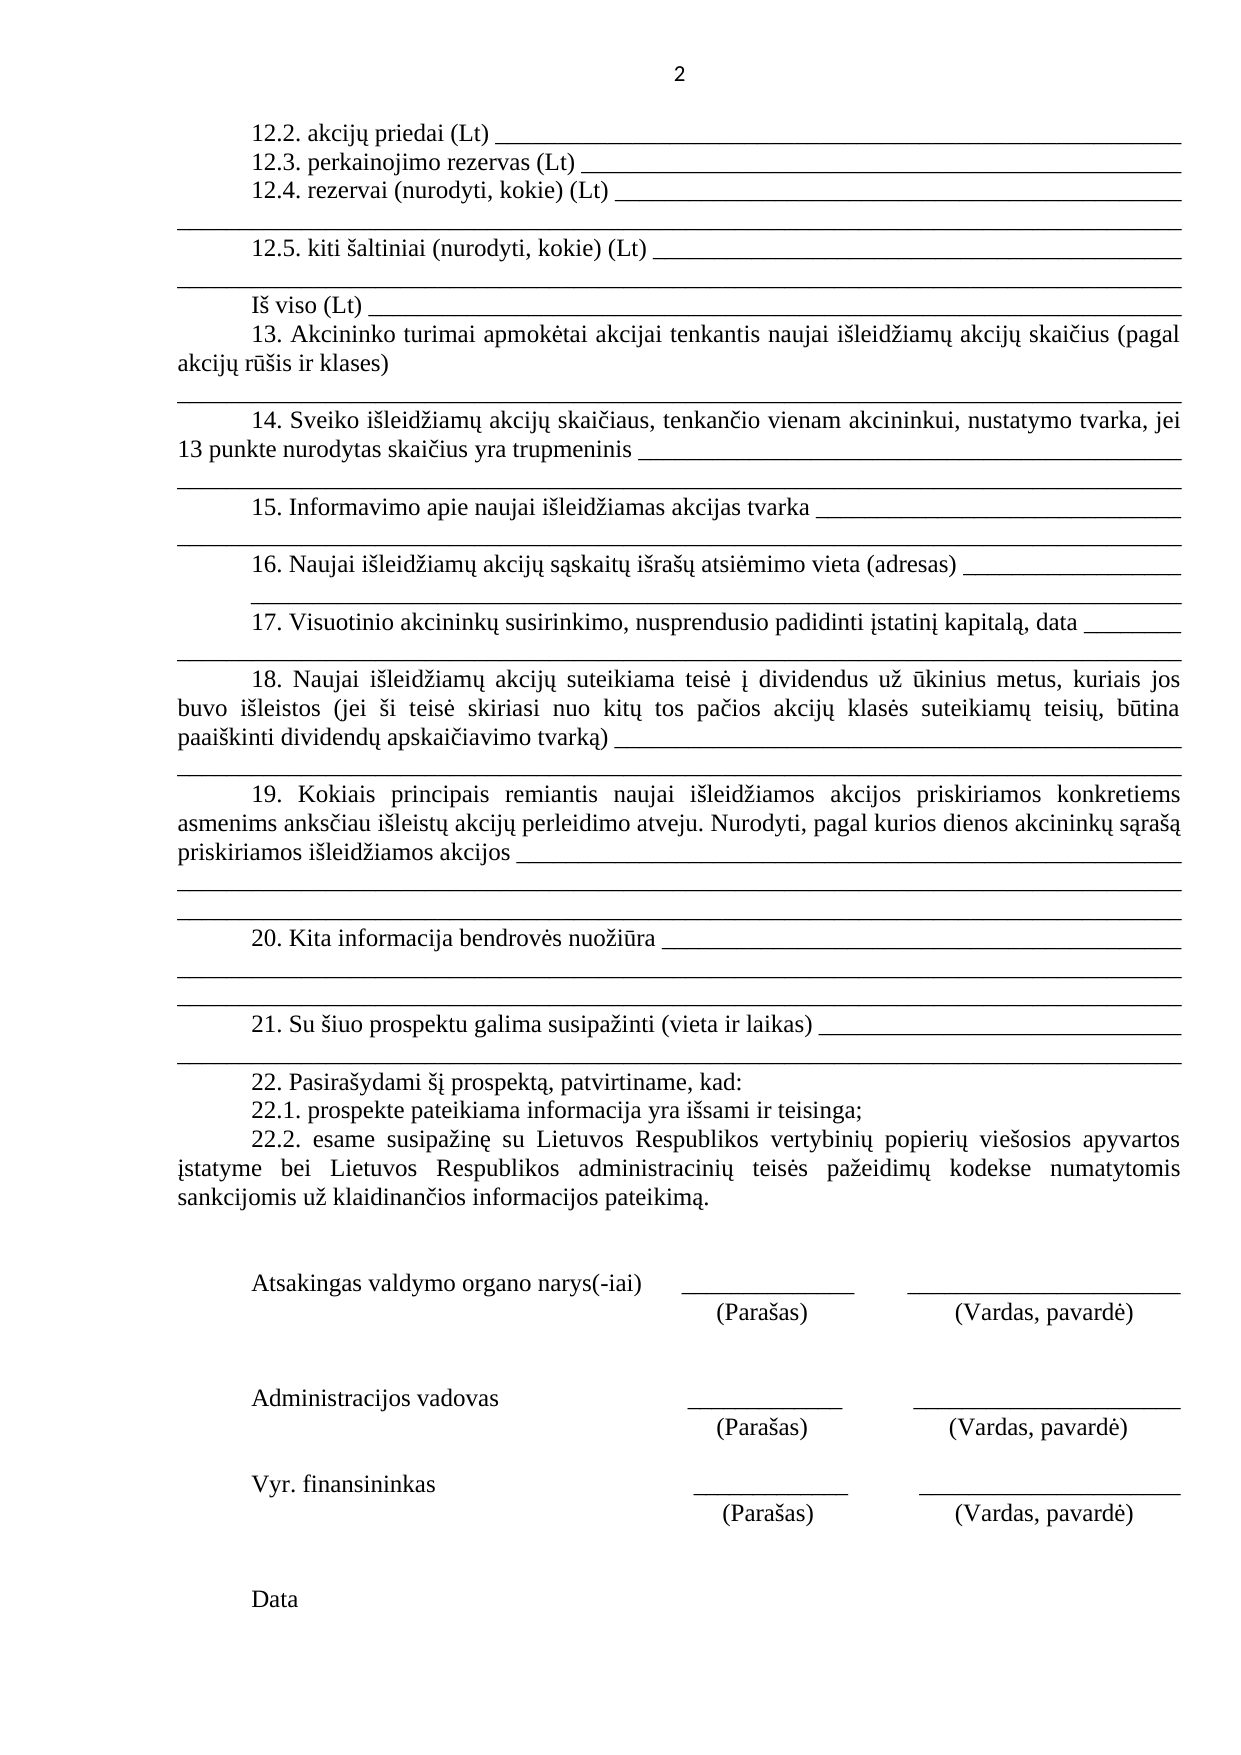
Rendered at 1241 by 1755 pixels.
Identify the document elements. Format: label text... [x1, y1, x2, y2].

text 22.1. prospekte pateikiama informacija yra išsami ir teisinga; [177, 1096, 1181, 1124]
text Vyr. finansininkas [177, 1469, 1181, 1498]
text 12.2. akcijų priedai (Lt) [177, 118, 1181, 147]
text Atsakingas valdymo organo narys(-iai) [177, 1268, 1181, 1297]
text 17. Visuotinio akcininkų susirinkimo, nusprendusio padidinti įstatinį kapitalą, data [177, 607, 1181, 636]
text (Parašas) (Vardas, pavardė) [177, 1498, 1181, 1527]
text 21. Su šiuo prospektu galima susipažinti (vieta ir laikas) [177, 1009, 1181, 1038]
text 19. Kokiais principais remiantis naujai išleidžiamos akcijos priskiriamos konkretiems asmenims anksčiau išleistų akcijų perleidimo atveju. Nurodyti, pagal kurios dienos akcininkų sąrašą priskiriamos išleidžiamos akcijos [177, 779, 1181, 866]
text 15. Informavimo apie naujai išleidžiamas akcijas tvarka [177, 492, 1181, 521]
text (Parašas) (Vardas, pavardė) [177, 1297, 1181, 1326]
text 12.4. rezervai (nurodyti, kokie) (Lt) [177, 176, 1181, 204]
text 22.2. esame susipažinę su Lietuvos Respublikos vertybinių popierių viešosios apyvartos įstatyme bei Lietuvos Respublikos administracinių teisės pažeidimų kodekse numatytomis sankcijomis už klaidinančios informacijos pateikimą. [177, 1124, 1181, 1211]
text 12.5. kiti šaltiniai (nurodyti, kokie) (Lt) [177, 233, 1181, 262]
text 14. Sveiko išleidžiamų akcijų skaičiaus, tenkančio vienam akcininkui, nustatymo tvarka, jei 13 punkte nurodytas skaičius yra trupmeninis [177, 406, 1181, 463]
text Administracijos vadovas [177, 1383, 1181, 1412]
text 22. Pasirašydami šį prospektą, patvirtiname, kad: [177, 1067, 1181, 1096]
text Data [177, 1584, 1181, 1613]
text Iš viso (Lt) [177, 291, 1181, 319]
text 20. Kita informacija bendrovės nuožiūra [177, 923, 1181, 952]
text 16. Naujai išleidžiamų akcijų sąskaitų išrašų atsiėmimo vieta (adresas) [177, 549, 1181, 578]
text 13. Akcininko turimai apmokėtai akcijai tenkantis naujai išleidžiamų akcijų skaičius (pagal akcijų rūšis ir klases) [177, 319, 1181, 377]
text 18. Naujai išleidžiamų akcijų suteikiama teisė į dividendus už ūkinius metus, kuriais jos buvo išleistos (jei ši teisė skiriasi nuo kitų tos pačios akcijų klasės suteikiamų teisių, būtina paaiškinti dividendų apskaičiavimo tvarką) [177, 664, 1181, 751]
text 12.3. perkainojimo rezervas (Lt) [177, 147, 1181, 176]
text (Parašas) (Vardas, pavardė) [177, 1412, 1181, 1441]
